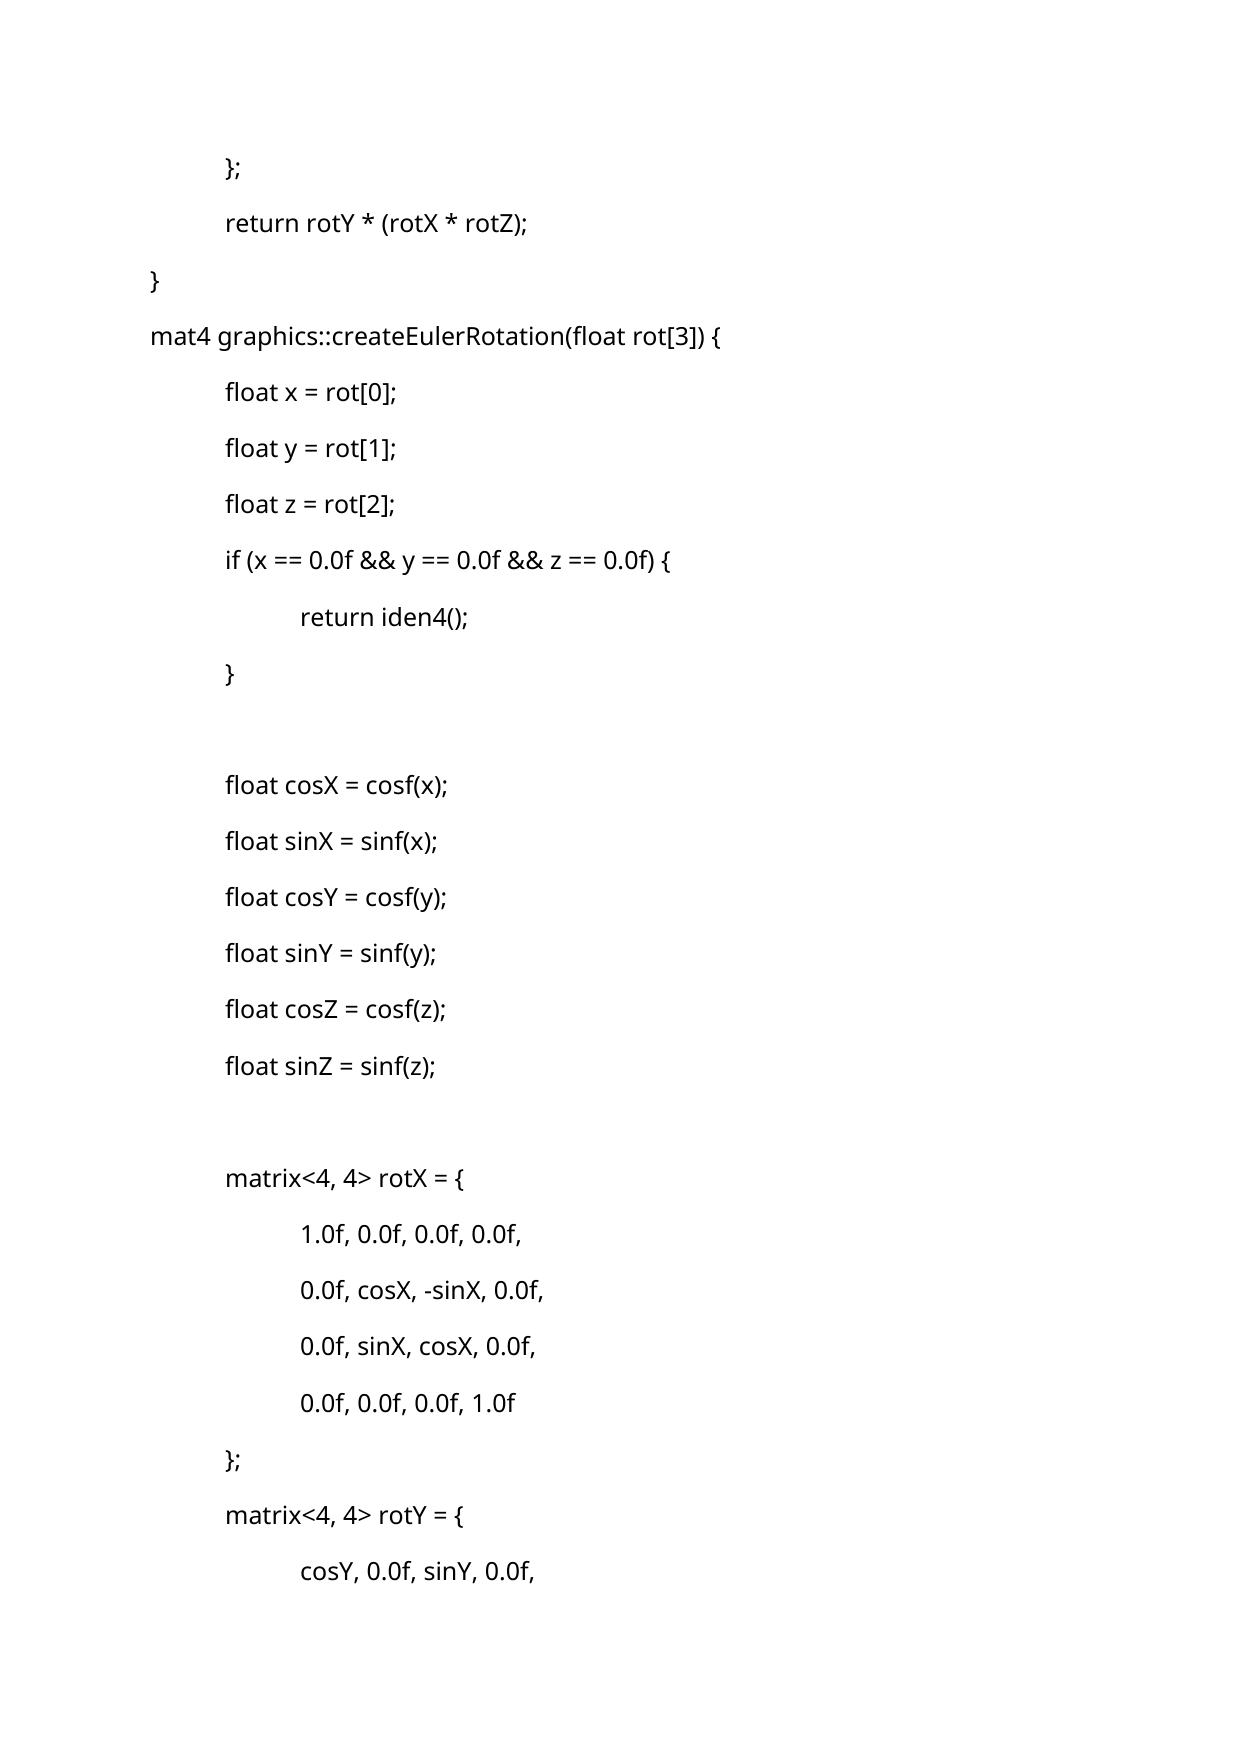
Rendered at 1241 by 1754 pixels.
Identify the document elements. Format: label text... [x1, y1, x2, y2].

text if (x == 0.0f && y == 0.0f && z == 0.0f) { [150, 543, 1090, 577]
text float z = rot[2]; [150, 487, 1090, 521]
text }; [150, 150, 1090, 184]
text matrix<4, 4> rotX = { [150, 1161, 1090, 1195]
text float sinY = sinf(y); [150, 936, 1090, 970]
text 0.0f, sinX, cosX, 0.0f, [150, 1329, 1090, 1363]
text 1.0f, 0.0f, 0.0f, 0.0f, [150, 1217, 1090, 1251]
text float y = rot[1]; [150, 431, 1090, 465]
text cosY, 0.0f, sinY, 0.0f, [150, 1554, 1090, 1588]
text 0.0f, cosX, -sinX, 0.0f, [150, 1273, 1090, 1307]
text return iden4(); [150, 599, 1090, 633]
text } [150, 655, 1090, 689]
text float x = rot[0]; [150, 374, 1090, 409]
text float sinZ = sinf(z); [150, 1048, 1090, 1082]
text float sinX = sinf(x); [150, 824, 1090, 858]
text float cosY = cosf(y); [150, 880, 1090, 914]
text float cosZ = cosf(z); [150, 992, 1090, 1026]
text matrix<4, 4> rotY = { [150, 1497, 1090, 1532]
text return rotY * (rotX * rotZ); [150, 206, 1090, 240]
text }; [150, 1441, 1090, 1475]
text } [150, 262, 1090, 296]
text 0.0f, 0.0f, 0.0f, 1.0f [150, 1385, 1090, 1419]
text mat4 graphics::createEulerRotation(float rot[3]) { [150, 318, 1090, 352]
text float cosX = cosf(x); [150, 768, 1090, 802]
